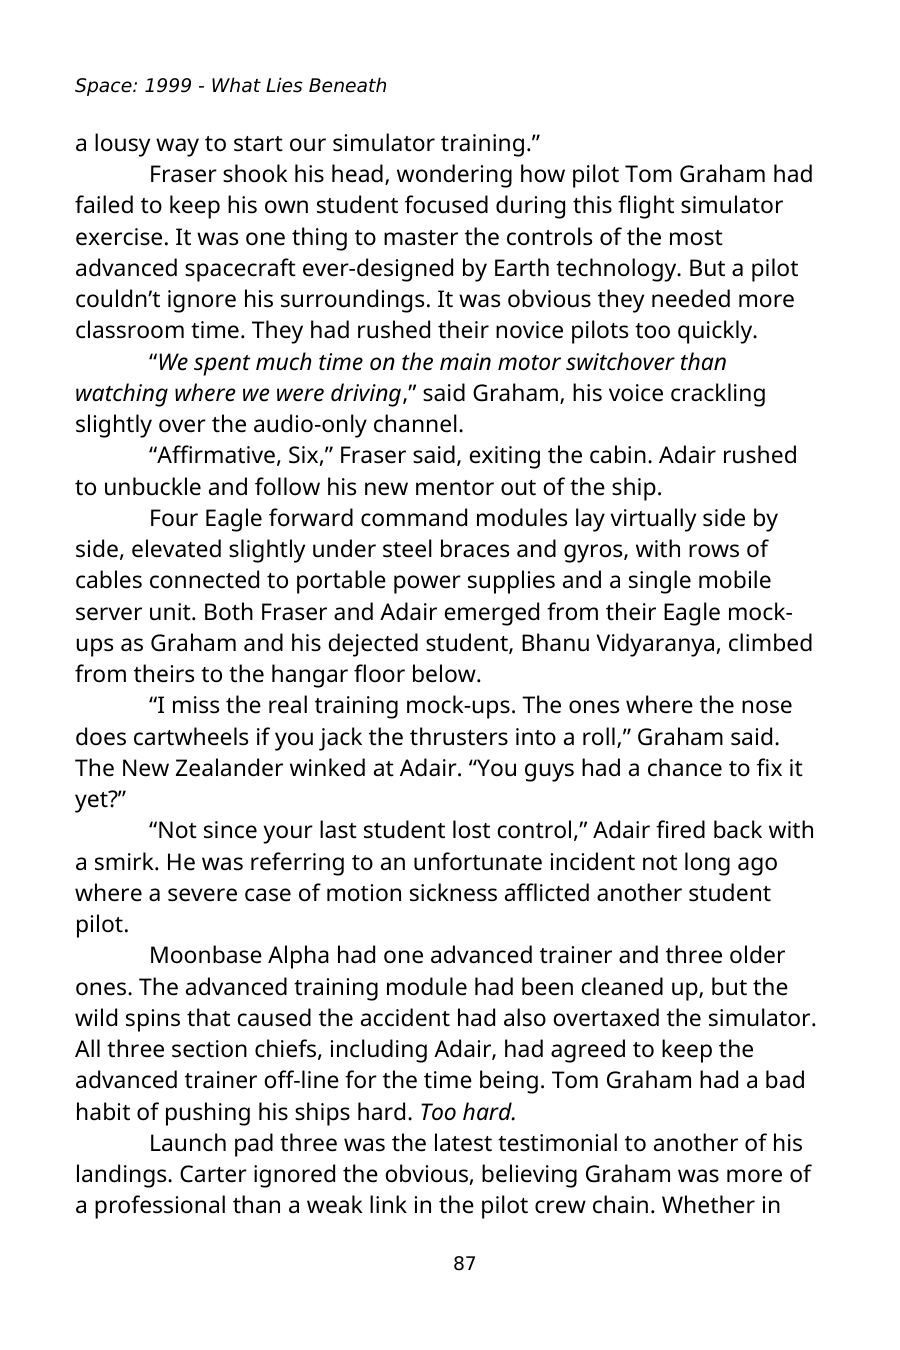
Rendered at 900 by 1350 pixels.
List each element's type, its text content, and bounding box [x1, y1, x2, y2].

text “Affirmative, Six,” Fraser said, exiting the cabin. Adair rushed to unbuckle and follow his new mentor out of the ship. [75, 439, 825, 502]
text “We spent much time on the main motor switchover than watching where we were driving,” said Graham, his voice crackling slightly over the audio-only channel. [75, 346, 825, 439]
text a lousy way to start our simulator training.” [75, 127, 825, 158]
text Fraser shook his head, wondering how pilot Tom Graham had failed to keep his own student focused during this flight simulator exercise. It was one thing to master the controls of the most advanced spacecraft ever-designed by Earth technology. But a pilot couldn’t ignore his surroundings. It was obvious they needed more classroom time. They had rushed their novice pilots too quickly. [75, 158, 825, 346]
text “Not since your last student lost control,” Adair fired back with a smirk. He was referring to an unfortunate incident not long ago where a severe case of motion sickness afflicted another student pilot. [75, 814, 825, 939]
text Moonbase Alpha had one advanced trainer and three older ones. The advanced training module had been cleaned up, but the wild spins that caused the accident had also overtaxed the simulator. All three section chiefs, including Adair, had agreed to keep the advanced trainer off-line for the time being. Tom Graham had a bad habit of pushing his ships hard. Too hard. [75, 939, 825, 1127]
text Launch pad three was the latest testimonial to another of his landings. Carter ignored the obvious, believing Graham was more of a professional than a weak link in the pilot crew chain. Whether in [75, 1127, 825, 1221]
text “I miss the real training mock-ups. The ones where the nose does cartwheels if you jack the thrusters into a roll,” Graham said. The New Zealander winked at Adair. “You guys had a chance to fix it yet?” [75, 689, 825, 814]
text Four Eagle forward command modules lay virtually side by side, elevated slightly under steel braces and gyros, with rows of cables connected to portable power supplies and a single mobile server unit. Both Fraser and Adair emerged from their Eagle mock-ups as Graham and his dejected student, Bhanu Vidyaranya, climbed from theirs to the hangar floor below. [75, 502, 825, 689]
